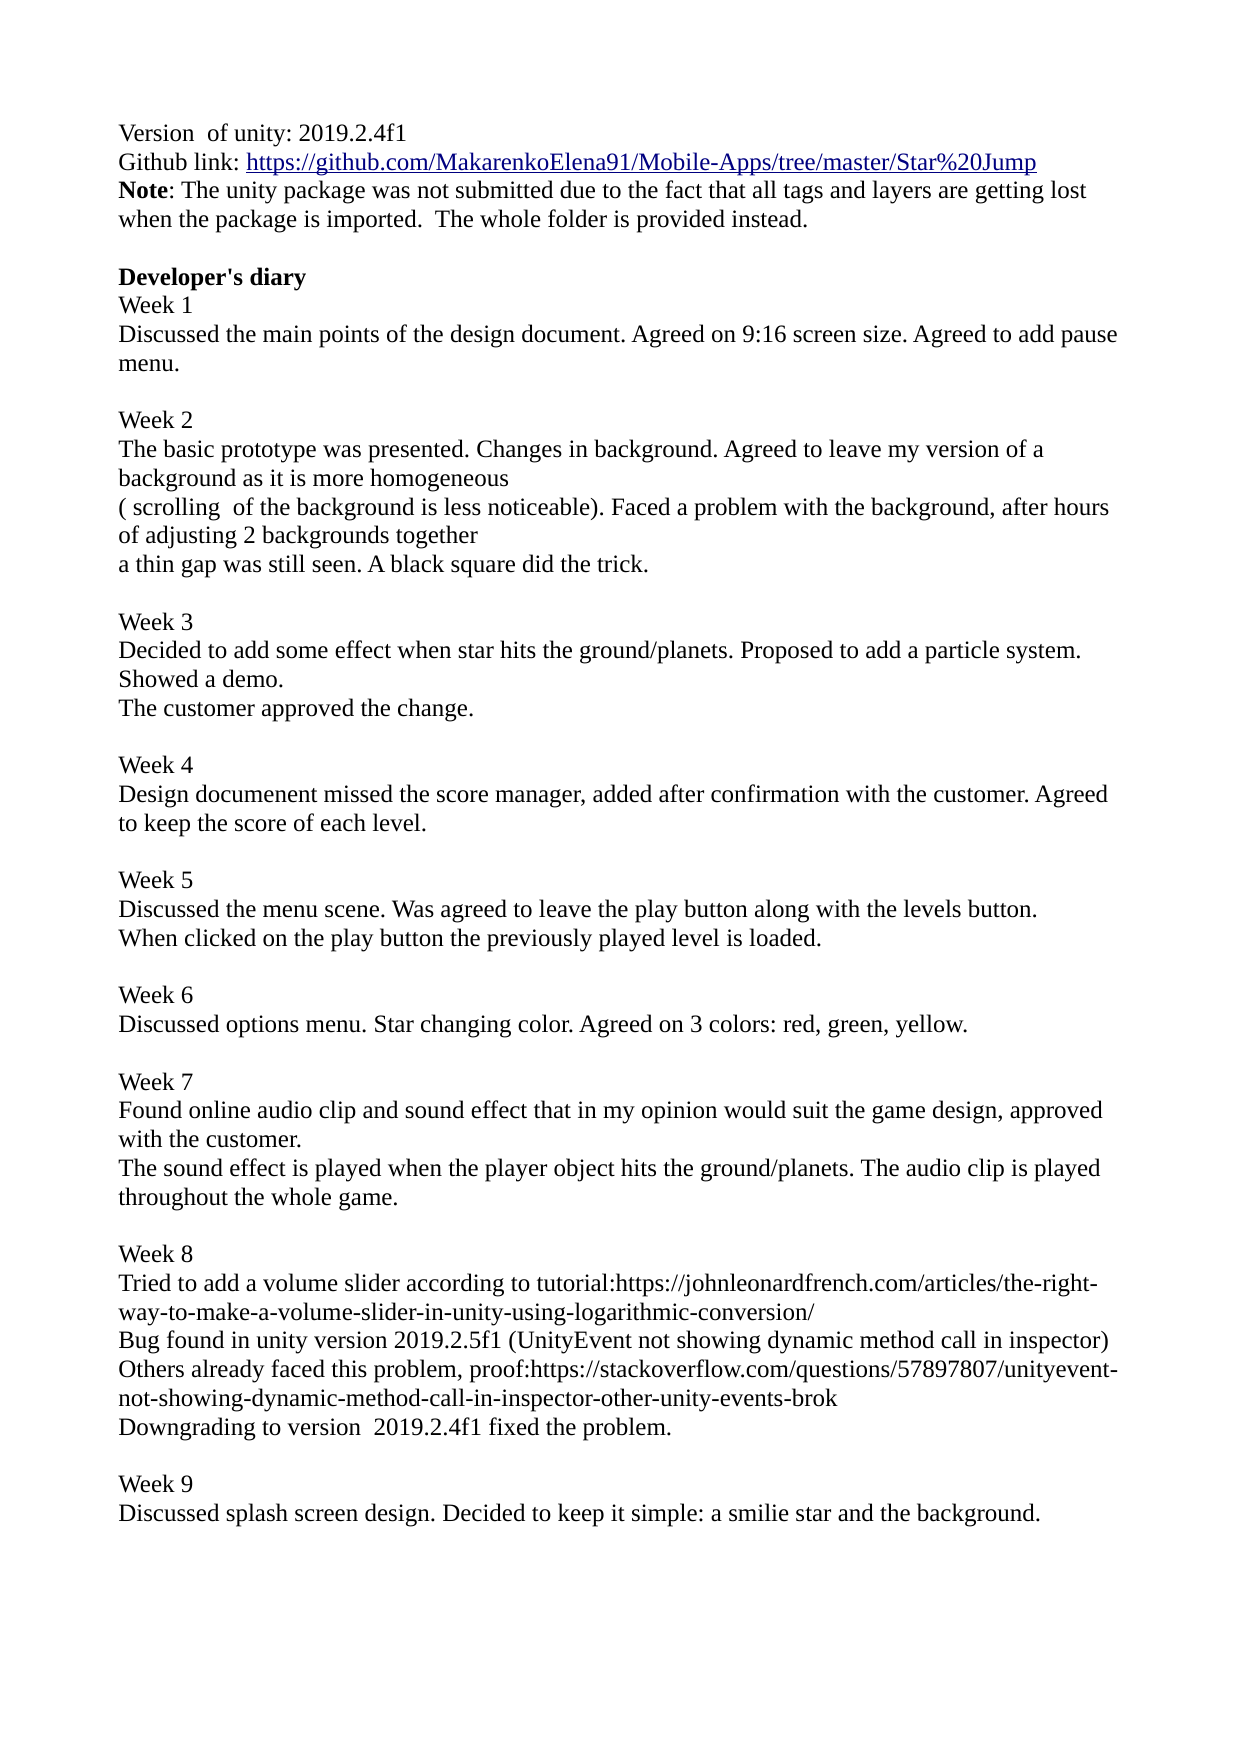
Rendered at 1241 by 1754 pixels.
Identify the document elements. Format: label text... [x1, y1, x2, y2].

text Design documenent missed the score manager, added after confirmation with the customer. Agreed to keep the score of each level. [118, 779, 1122, 837]
text Version of unity: 2019.2.4f1 [118, 118, 1122, 147]
text Discussed splash screen design. Decided to keep it simple: a smilie star and the background. [118, 1498, 1122, 1527]
text When clicked on the play button the previously played level is loaded. [118, 923, 1122, 952]
text The customer approved the change. [118, 693, 1122, 722]
text Github link: https://github.com/MakarenkoElena91/Mobile-Apps/tree/master/Star%20Jump [118, 147, 1122, 176]
text Found online audio clip and sound effect that in my opinion would suit the game design, approved with the customer. [118, 1096, 1122, 1153]
text ( scrolling of the background is less noticeable). Faced a problem with the background, after hours of adjusting 2 backgrounds together [118, 492, 1122, 549]
text Developer's diary [118, 262, 1122, 291]
text Discussed the menu scene. Was agreed to leave the play button along with the levels button. [118, 894, 1122, 923]
text Downgrading to version 2019.2.4f1 fixed the problem. [118, 1412, 1122, 1441]
text Week 8 [118, 1239, 1122, 1268]
text Tried to add a volume slider according to tutorial:https://johnleonardfrench.com/articles/the-right-way-to-make-a-volume-slider-in-unity-using-logarithmic-conversion/ [118, 1268, 1122, 1326]
text Week 4 [118, 751, 1122, 779]
text The sound effect is played when the player object hits the ground/planets. The audio clip is played throughout the whole game. [118, 1153, 1122, 1211]
text Decided to add some effect when star hits the ground/planets. Proposed to add a particle system. Showed a demo. [118, 636, 1122, 693]
text Week 5 [118, 866, 1122, 894]
text a thin gap was still seen. A black square did the trick. [118, 549, 1122, 578]
text Note: The unity package was not submitted due to the fact that all tags and layers are getting lost when the package is imported. The whole folder is provided instead. [118, 176, 1122, 233]
text Week 9 [118, 1469, 1122, 1498]
text The basic prototype was presented. Changes in background. Agreed to leave my version of a background as it is more homogeneous [118, 434, 1122, 492]
text Week 3 [118, 607, 1122, 636]
text Bug found in unity version 2019.2.5f1 (UnityEvent not showing dynamic method call in inspector) [118, 1326, 1122, 1354]
text Week 2 [118, 406, 1122, 434]
text Week 1 [118, 291, 1122, 319]
text Others already faced this problem, proof:https://stackoverflow.com/questions/57897807/unityevent-not-showing-dynamic-method-call-in-inspector-other-unity-events-brok [118, 1354, 1122, 1412]
text Week 6 [118, 981, 1122, 1009]
text Discussed the main points of the design document. Agreed on 9:16 screen size. Agreed to add pause menu. [118, 319, 1122, 377]
text Discussed options menu. Star changing color. Agreed on 3 colors: red, green, yellow. [118, 1009, 1122, 1038]
text Week 7 [118, 1067, 1122, 1096]
